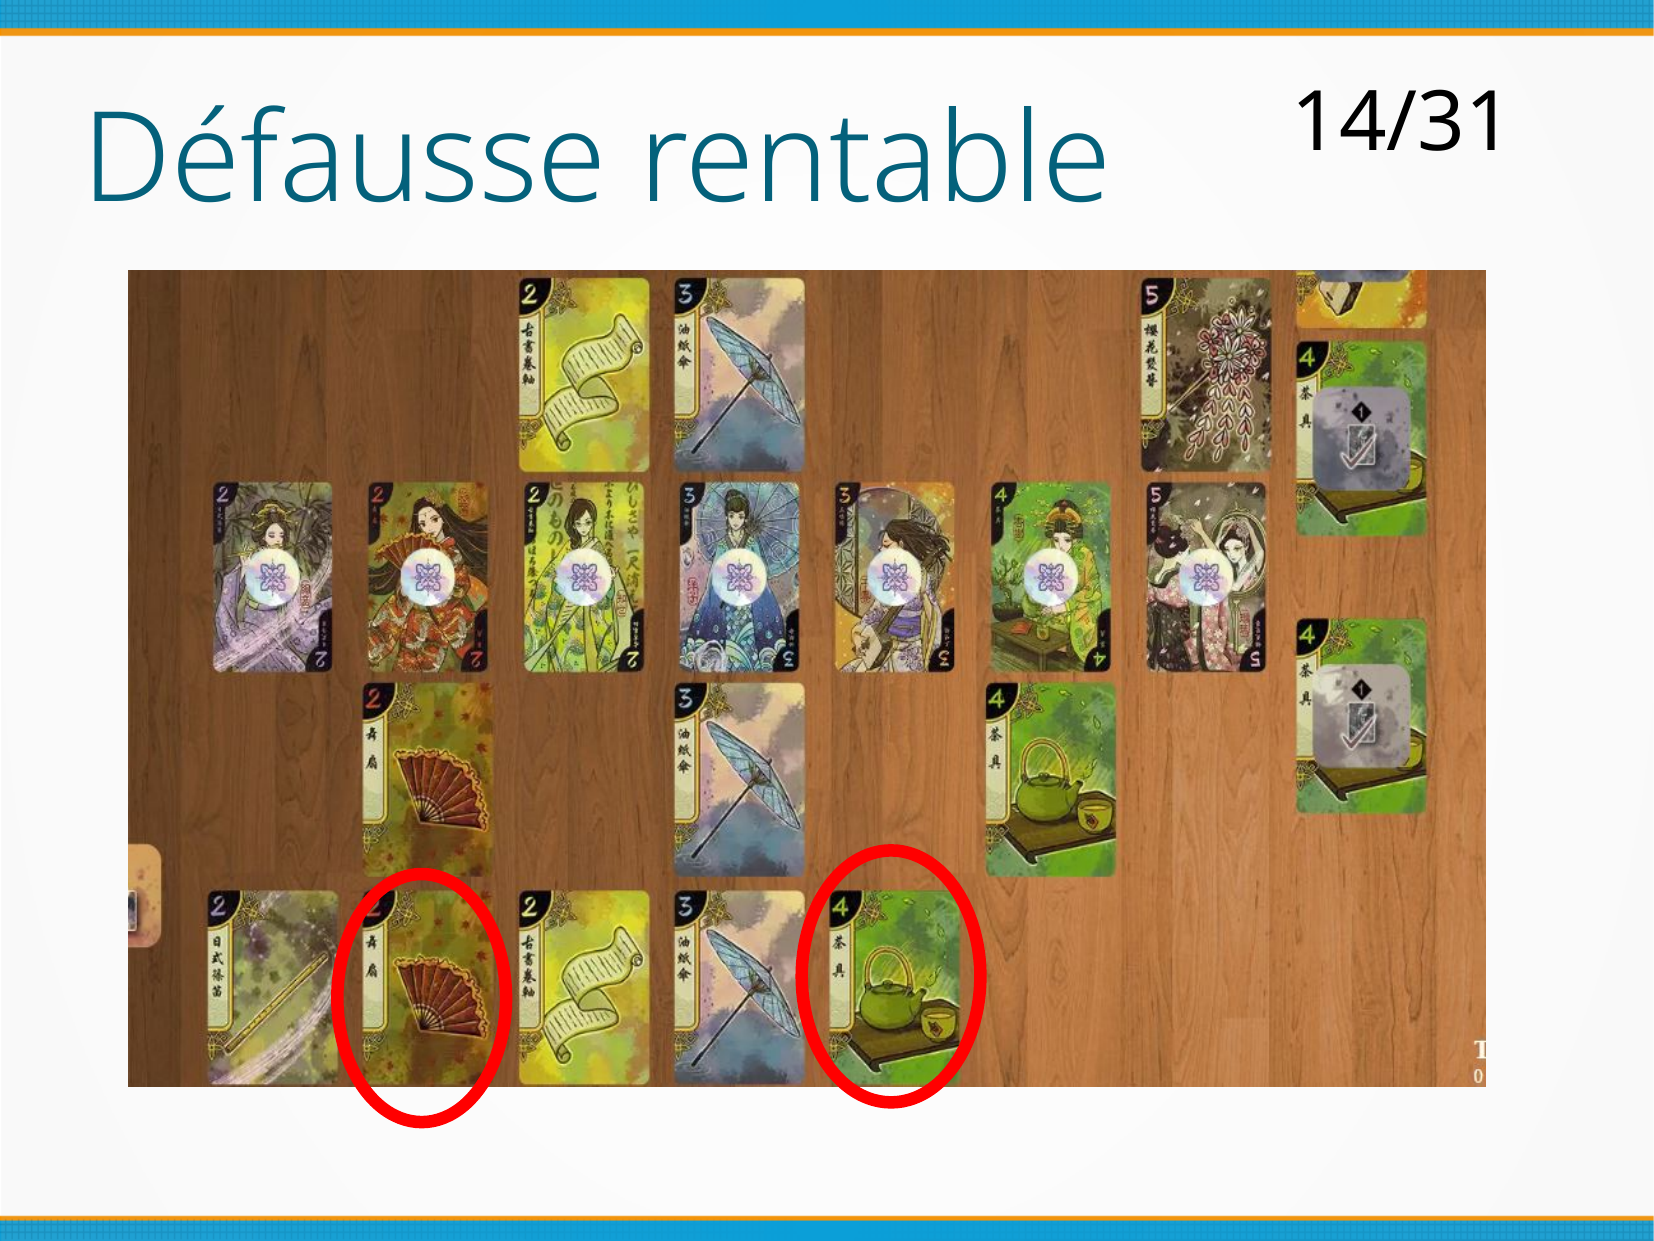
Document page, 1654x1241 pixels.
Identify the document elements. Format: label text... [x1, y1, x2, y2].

text_box <numéro>/31 [1318, 36, 1654, 201]
title Défausse rentable [82, 49, 1571, 257]
picture [0, 0, 1654, 1241]
